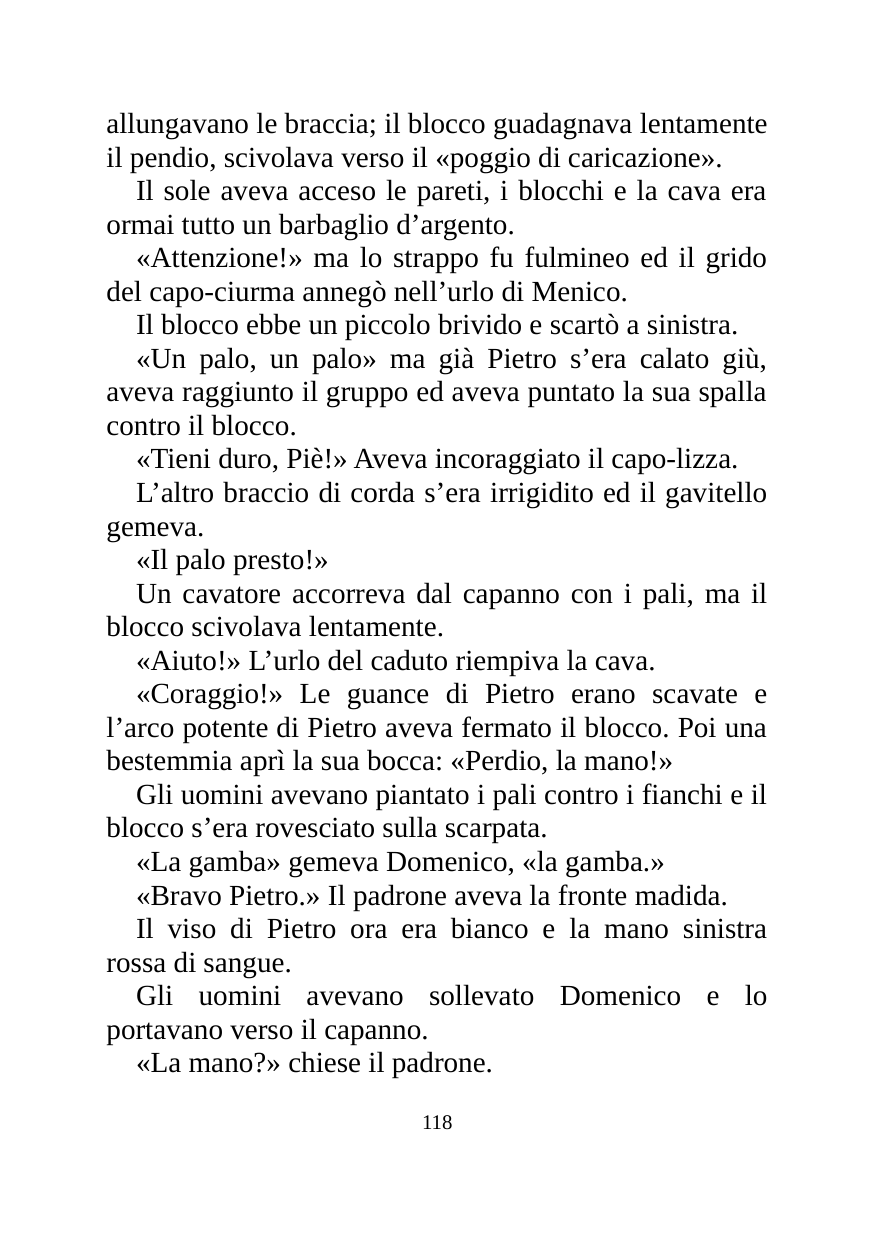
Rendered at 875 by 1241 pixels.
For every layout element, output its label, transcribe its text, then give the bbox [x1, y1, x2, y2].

text «Un palo, un palo» ma già Pietro s’era calato giù, aveva raggiunto il gruppo ed aveva puntato la sua spalla contro il blocco. [106, 341, 768, 442]
text «La mano?» chiese il padrone. [106, 1045, 768, 1079]
text Il viso di Pietro ora era bianco e la mano sinistra rossa di sangue. [106, 911, 768, 978]
text «Il palo presto!» [106, 542, 768, 576]
text «Aiuto!» L’urlo del caduto riempiva la cava. [106, 643, 768, 676]
text Gli uomini avevano piantato i pali contro i fianchi e il blocco s’era rovesciato sulla scarpata. [106, 777, 768, 844]
text Gli uomini avevano sollevato Domenico e lo portavano verso il capanno. [106, 978, 768, 1045]
text allungavano le braccia; il blocco guadagnava lentamente il pendio, scivolava verso il «poggio di caricazione». [106, 106, 768, 173]
text Un cavatore accorreva dal capanno con i pali, ma il blocco scivolava lentamente. [106, 576, 768, 643]
text «Tieni duro, Piè!» Aveva incoraggiato il capo-lizza. [106, 442, 768, 475]
text L’altro braccio di corda s’era irrigidito ed il gavitello gemeva. [106, 475, 768, 542]
text «Coraggio!» Le guance di Pietro erano scavate e l’arco potente di Pietro aveva fermato il blocco. Poi una bestemmia aprì la sua bocca: «Perdio, la mano!» [106, 676, 768, 777]
text «Bravo Pietro.» Il padrone aveva la fronte madida. [106, 878, 768, 911]
text «Attenzione!» ma lo strappo fu fulmineo ed il grido del capo-ciurma annegò nell’urlo di Menico. [106, 240, 768, 307]
text Il blocco ebbe un piccolo brivido e scartò a sinistra. [106, 307, 768, 341]
text «La gamba» gemeva Domenico, «la gamba.» [106, 844, 768, 878]
text Il sole aveva acceso le pareti, i blocchi e la cava era ormai tutto un barbaglio d’argento. [106, 173, 768, 240]
